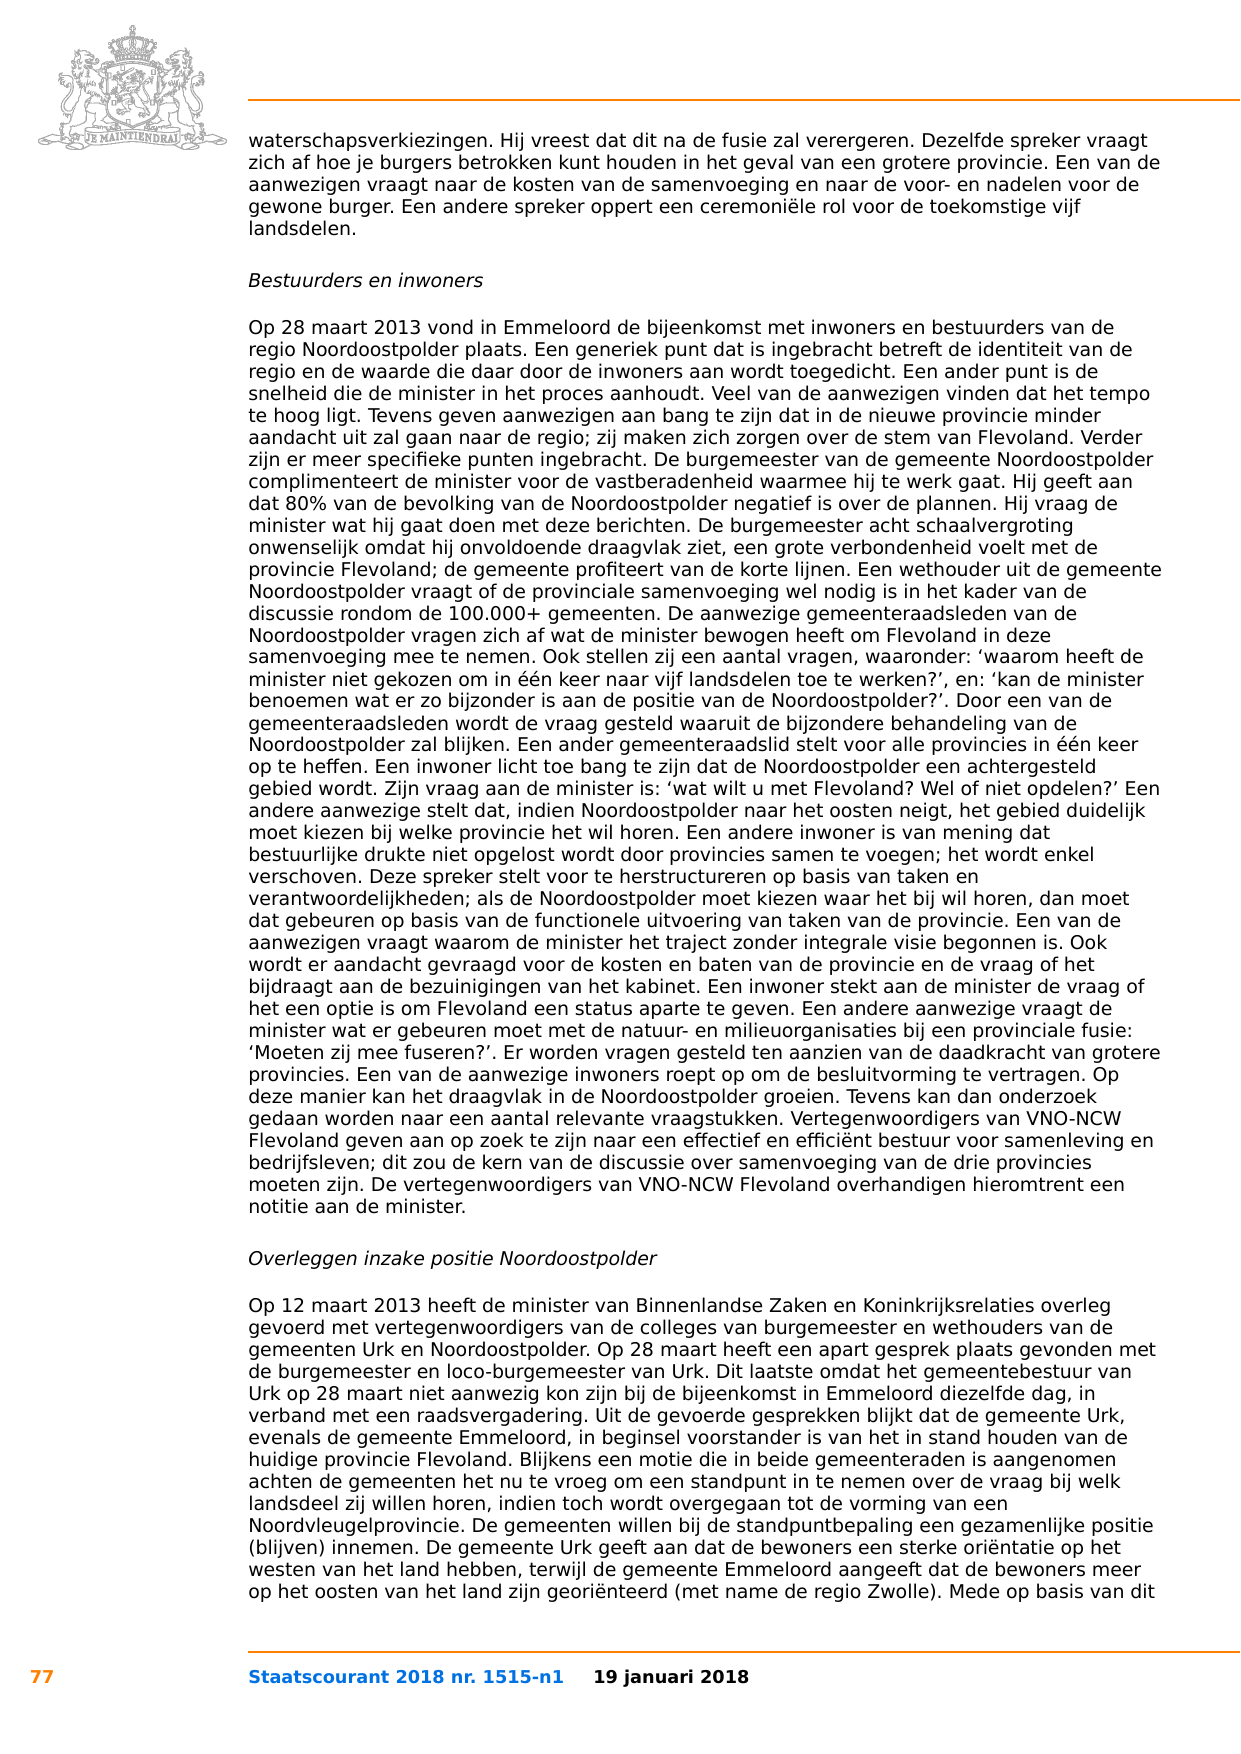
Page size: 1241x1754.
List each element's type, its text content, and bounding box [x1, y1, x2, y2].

subtitle Bestuurders en inwoners [248, 270, 1163, 292]
subtitle Overleggen inzake positie Noordoostpolder [248, 1248, 1163, 1270]
text waterschapsverkiezingen. Hij vreest dat dit na de fusie zal verergeren. Dezelfde spreker vraagt zich af hoe je burgers betrokken kunt houden in het geval van een grotere provincie. Een van de aanwezigen vraagt naar de kosten van de samenvoeging en naar de voor- en nadelen voor de gewone burger. Een andere spreker oppert een ceremoniële rol voor de toekomstige vijf landsdelen. [248, 130, 1163, 240]
text Op 12 maart 2013 heeft de minister van Binnenlandse Zaken en Koninkrijksrelaties overleg gevoerd met vertegenwoordigers van de colleges van burgemeester en wethouders van de gemeenten Urk en Noordoostpolder. Op 28 maart heeft een apart gesprek plaats gevonden met de burgemeester en loco-burgemeester van Urk. Dit laatste omdat het gemeentebestuur van Urk op 28 maart niet aanwezig kon zijn bij de bijeenkomst in Emmeloord diezelfde dag, in verband met een raadsvergadering. Uit de gevoerde gesprekken blijkt dat de gemeente Urk, evenals de gemeente Emmeloord, in beginsel voorstander is van het in stand houden van de huidige provincie Flevoland. Blijkens een motie die in beide gemeenteraden is aangenomen achten de gemeenten het nu te vroeg om een standpunt in te nemen over de vraag bij welk landsdeel zij willen horen, indien toch wordt overgegaan tot de vorming van een Noordvleugelprovincie. De gemeenten willen bij de standpuntbepaling een gezamenlijke positie (blijven) innemen. De gemeente Urk geeft aan dat de bewoners een sterke oriëntatie op het westen van het land hebben, terwijl de gemeente Emmeloord aangeeft dat de bewoners meer op het oosten van het land zijn georiënteerd (met name de regio Zwolle). Mede op basis van dit [248, 1295, 1163, 1603]
picture [38, 25, 227, 150]
text Op 28 maart 2013 vond in Emmeloord de bijeenkomst met inwoners en bestuurders van de regio Noordoostpolder plaats. Een generiek punt dat is ingebracht betreft de identiteit van de regio en de waarde die daar door de inwoners aan wordt toegedicht. Een ander punt is de snelheid die de minister in het proces aanhoudt. Veel van de aanwezigen vinden dat het tempo te hoog ligt. Tevens geven aanwezigen aan bang te zijn dat in de nieuwe provincie minder aandacht uit zal gaan naar de regio; zij maken zich zorgen over de stem van Flevoland. Verder zijn er meer specifieke punten ingebracht. De burgemeester van de gemeente Noordoostpolder complimenteert de minister voor de vastberadenheid waarmee hij te werk gaat. Hij geeft aan dat 80% van de bevolking van de Noordoostpolder negatief is over de plannen. Hij vraag de minister wat hij gaat doen met deze berichten. De burgemeester acht schaalvergroting onwenselijk omdat hij onvoldoende draagvlak ziet, een grote verbondenheid voelt met de provincie Flevoland; de gemeente profiteert van de korte lijnen. Een wethouder uit de gemeente Noordoostpolder vraagt of de provinciale samenvoeging wel nodig is in het kader van de discussie rondom de 100.000+ gemeenten. De aanwezige gemeenteraadsleden van de Noordoostpolder vragen zich af wat de minister bewogen heeft om Flevoland in deze samenvoeging mee te nemen. Ook stellen zij een aantal vragen, waaronder: ‘waarom heeft de minister niet gekozen om in één keer naar vijf landsdelen toe te werken?’, en: ‘kan de minister benoemen wat er zo bijzonder is aan de positie van de Noordoostpolder?’. Door een van de gemeenteraadsleden wordt de vraag gesteld waaruit de bijzondere behandeling van de Noordoostpolder zal blijken. Een ander gemeenteraadslid stelt voor alle provincies in één keer op te heffen. Een inwoner licht toe bang te zijn dat de Noordoostpolder een achtergesteld gebied wordt. Zijn vraag aan de minister is: ‘wat wilt u met Flevoland? Wel of niet opdelen?’ Een andere aanwezige stelt dat, indien Noordoostpolder naar het oosten neigt, het gebied duidelijk moet kiezen bij welke provincie het wil horen. Een andere inwoner is van mening dat bestuurlijke drukte niet opgelost wordt door provincies samen te voegen; het wordt enkel verschoven. Deze spreker stelt voor te herstructureren op basis van taken en verantwoordelijkheden; als de Noordoostpolder moet kiezen waar het bij wil horen, dan moet dat gebeuren op basis van de functionele uitvoering van taken van de provincie. Een van de aanwezigen vraagt waarom de minister het traject zonder integrale visie begonnen is. Ook wordt er aandacht gevraagd voor de kosten en baten van de provincie en de vraag of het bijdraagt aan de bezuinigingen van het kabinet. Een inwoner stekt aan de minister de vraag of het een optie is om Flevoland een status aparte te geven. Een andere aanwezige vraagt de minister wat er gebeuren moet met de natuur- en milieuorganisaties bij een provinciale fusie: ‘Moeten zij mee fuseren?’. Er worden vragen gesteld ten aanzien van de daadkracht van grotere provincies. Een van de aanwezige inwoners roept op om de besluitvorming te vertragen. Op deze manier kan het draagvlak in de Noordoostpolder groeien. Tevens kan dan onderzoek gedaan worden naar een aantal relevante vraagstukken. Vertegenwoordigers van VNO-NCW Flevoland geven aan op zoek te zijn naar een effectief en efficiënt bestuur voor samenleving en bedrijfsleven; dit zou de kern van de discussie over samenvoeging van de drie provincies moeten zijn. De vertegenwoordigers van VNO-NCW Flevoland overhandigen hieromtrent een notitie aan de minister. [248, 317, 1163, 1218]
